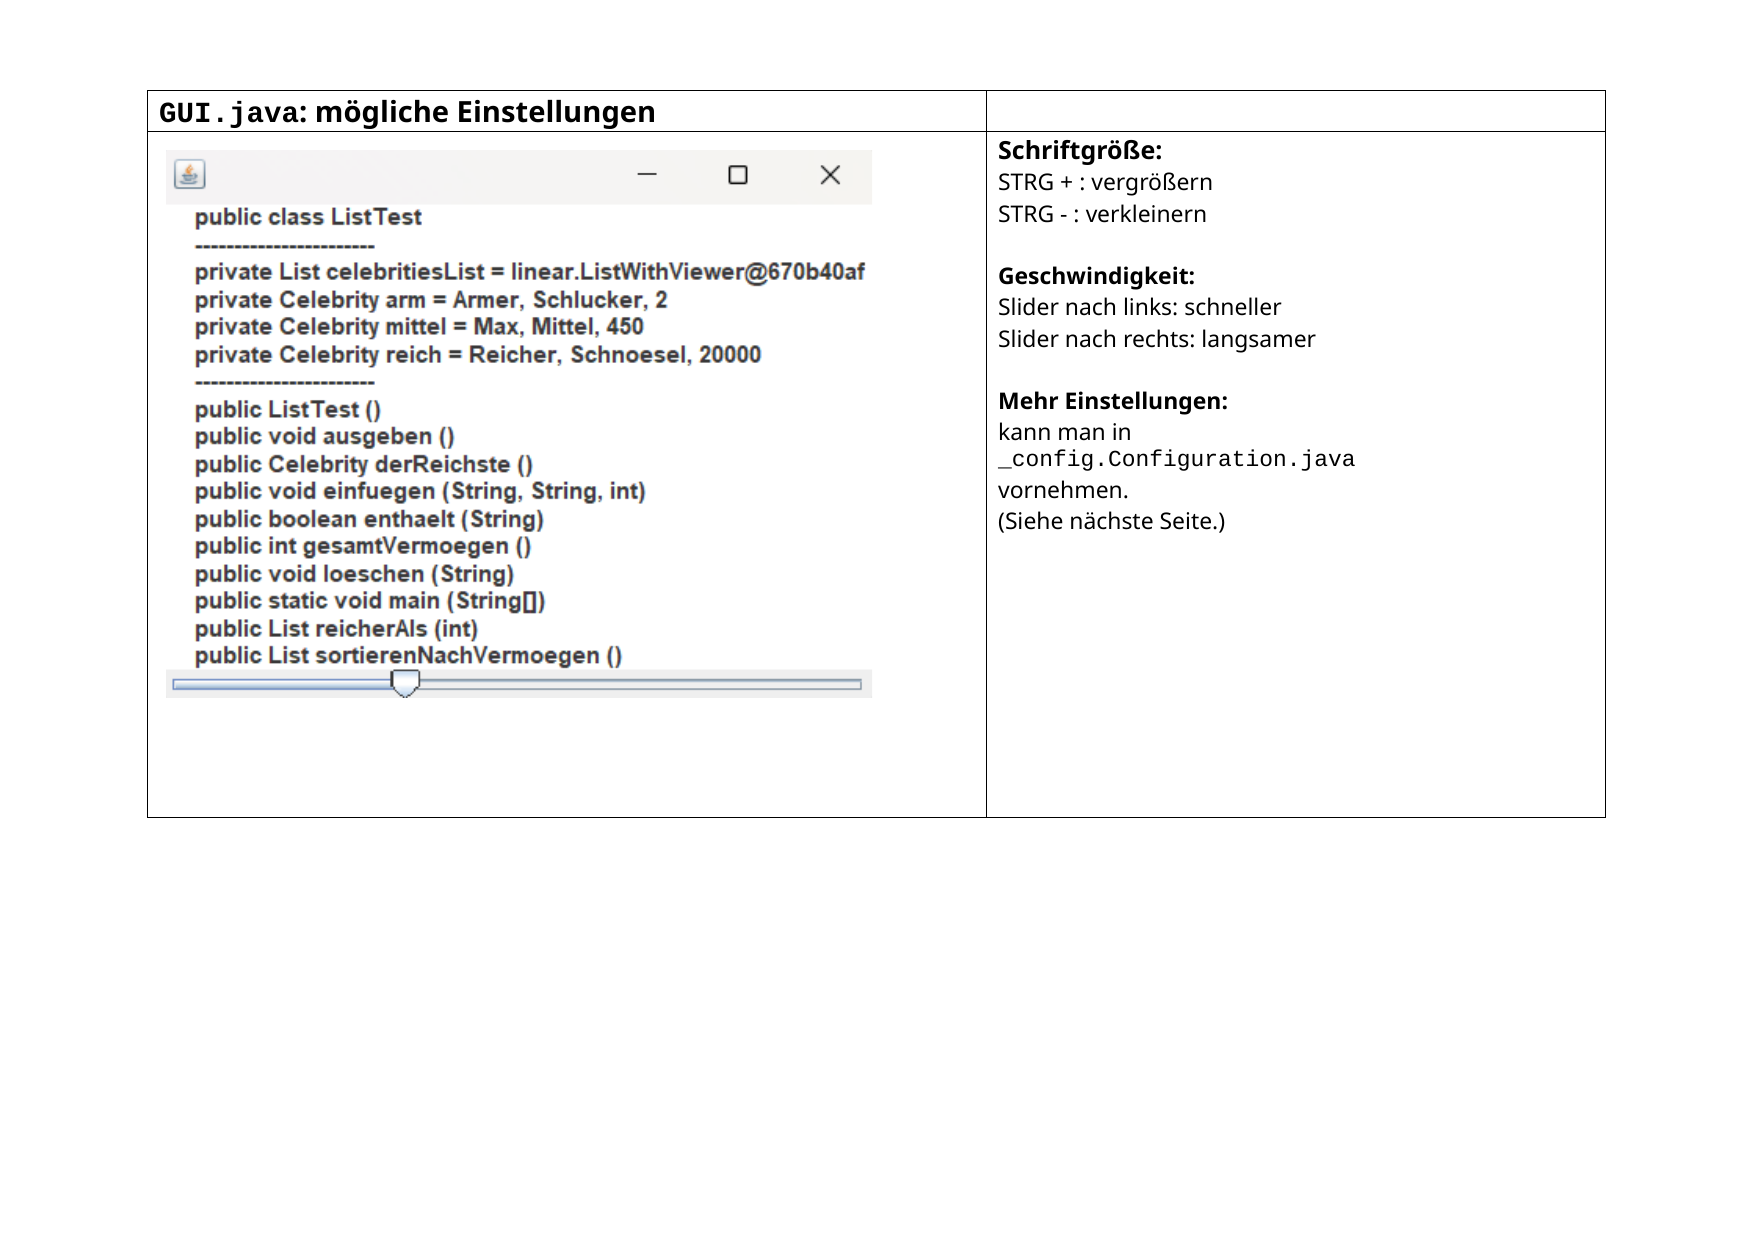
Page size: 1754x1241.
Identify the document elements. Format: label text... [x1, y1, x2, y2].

table_header GUI.java: mögliche Einstellungen [148, 91, 986, 131]
table_cell [148, 132, 986, 817]
picture [166, 150, 873, 698]
table_header [987, 91, 1605, 131]
table_cell Schriftgröße: STRG + : vergrößern STRG - : verkleinern Geschwindigkeit: Slider nach links: schneller Slider nach rechts: langsamer Mehr Einstellungen: kann man in _config.Configuration.java vornehmen. (Siehe nächste Seite.) [987, 132, 1605, 817]
